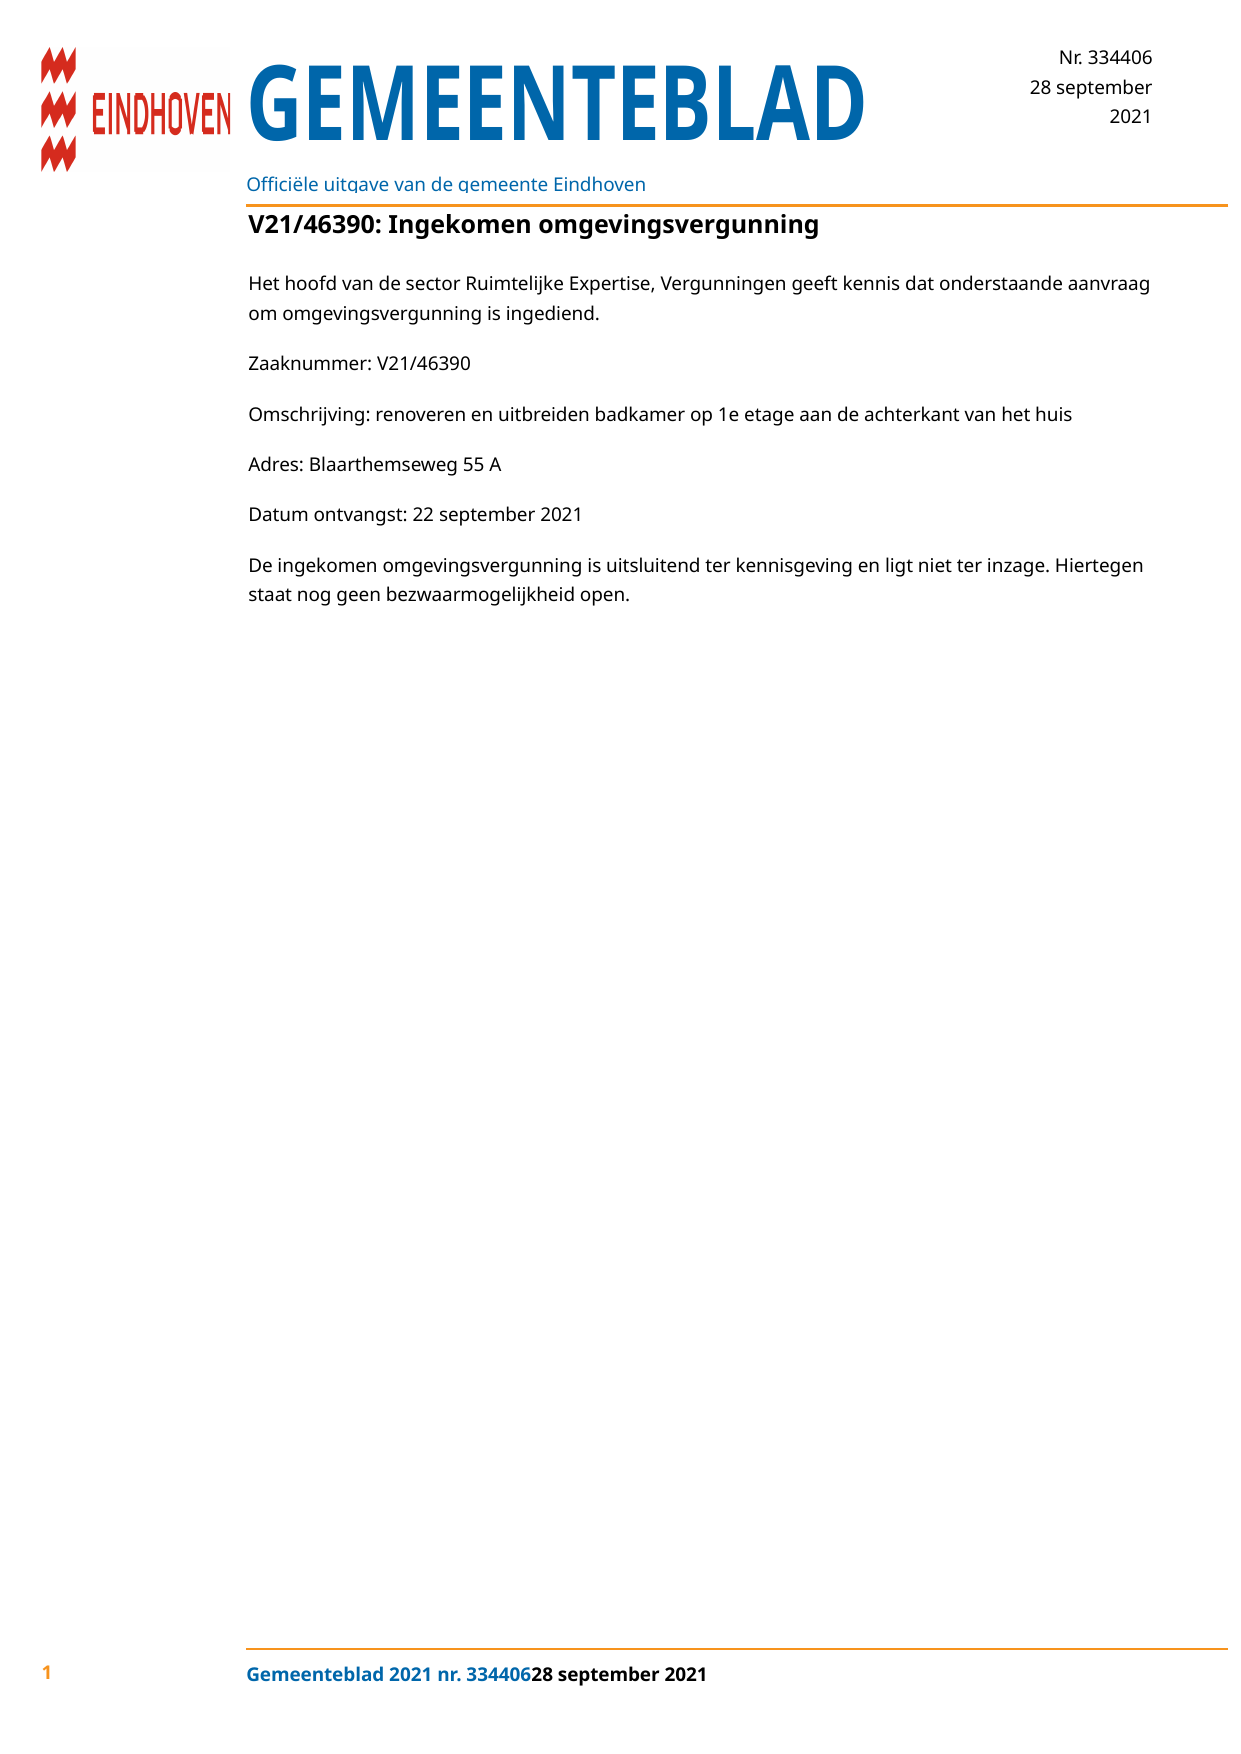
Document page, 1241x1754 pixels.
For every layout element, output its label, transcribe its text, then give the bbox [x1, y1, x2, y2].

text Het hoofd van de sector Ruimtelijke Expertise, Vergunningen geeft kennis dat onderstaande aanvraag om omgevingsvergunning is ingediend. [248, 270, 1152, 326]
text V21/46390: Ingekomen omgevingsvergunning [248, 207, 1152, 241]
text De ingekomen omgevingsvergunning is uitsluitend ter kennisgeving en ligt niet ter inzage. Hiertegen staat nog geen bezwaarmogelijkheid open. [248, 552, 1152, 607]
text Zaaknummer: V21/46390 [248, 350, 1152, 376]
text Datum ontvangst: 22 september 2021 [248, 502, 1152, 527]
text Adres: Blaarthemseweg 55 A [248, 451, 1152, 477]
picture [41, 47, 231, 172]
text Omschrijving: renoveren en uitbreiden badkamer op 1e etage aan de achterkant van het huis [248, 401, 1152, 426]
